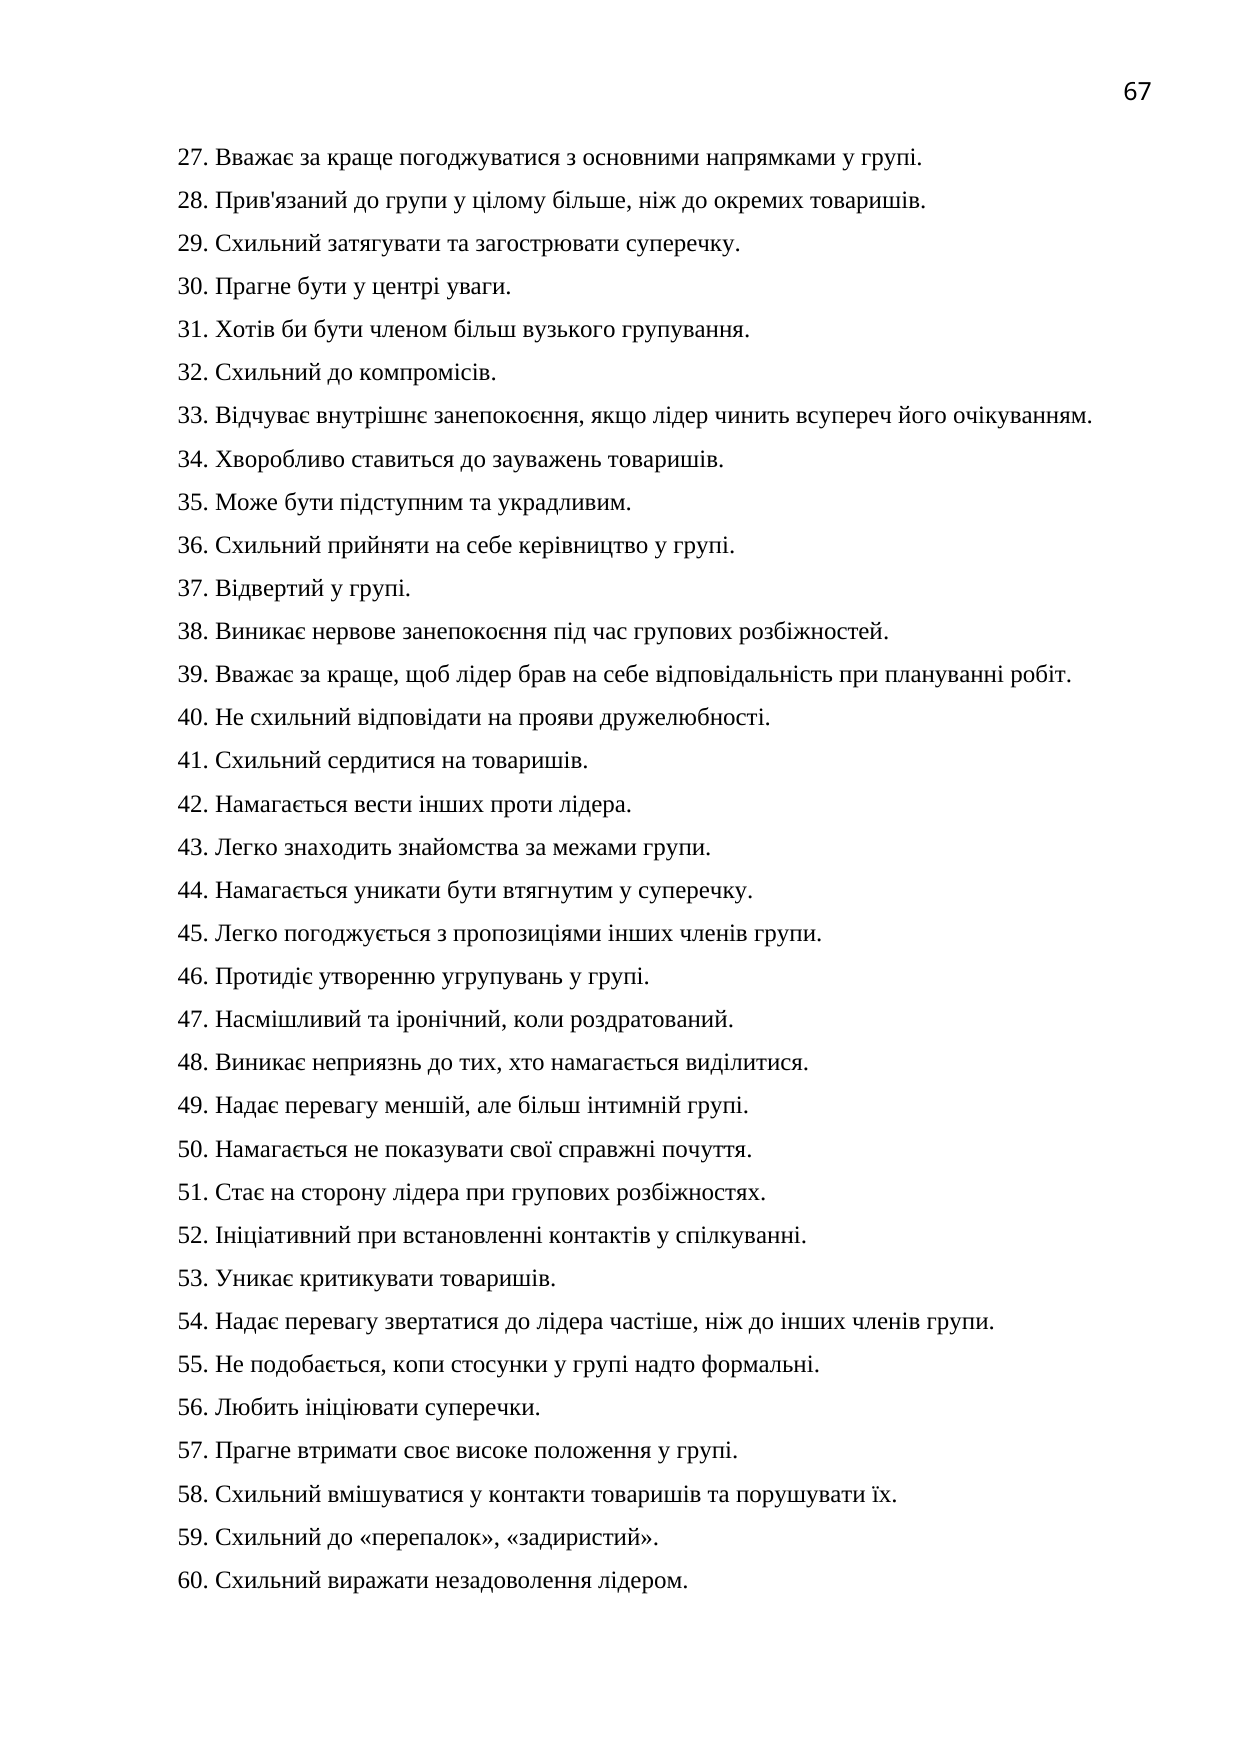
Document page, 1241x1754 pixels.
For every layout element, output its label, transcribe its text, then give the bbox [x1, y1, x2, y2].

text 41. Схильний сердитися на товаришів. [177, 746, 1152, 774]
text 56. Любить ініціювати суперечки. [177, 1392, 1152, 1421]
text 34. Хворобливо ставиться до зауважень товаришів. [177, 444, 1152, 472]
text 52. Ініціативний при встановленні контактів у спілкуванні. [177, 1220, 1152, 1249]
text 46. Протидіє утворенню угрупувань у групі. [177, 961, 1152, 990]
text 42. Намагається вести інших проти лідера. [177, 789, 1152, 817]
text 38. Виникає нервове занепокоєння під час групових розбіжностей. [177, 616, 1152, 645]
text 45. Легко погоджується з пропозиціями інших членів групи. [177, 918, 1152, 947]
text 32. Схильний до компромісів. [177, 357, 1152, 386]
text 50. Намагається не показувати свої справжні почуття. [177, 1134, 1152, 1162]
text 58. Схильний вмішуватися у контакти товаришів та порушувати їх. [177, 1479, 1152, 1507]
text 40. Не схильний відповідати на прояви дружелюбності. [177, 702, 1152, 731]
text 43. Легко знаходить знайомства за межами групи. [177, 832, 1152, 861]
text 29. Схильний затягувати та загострювати суперечку. [177, 228, 1152, 257]
text 33. Відчуває внутрішнє занепокоєння, якщо лідер чинить всупереч його очікуванням. [177, 401, 1152, 429]
text 31. Хотів би бути членом більш вузького групування. [177, 314, 1152, 343]
text 28. Прив'язаний до групи у цілому більше, ніж до окремих товаришів. [177, 185, 1152, 214]
text 27. Вважає за краще погоджуватися з основними напрямками у групі. [177, 142, 1152, 171]
text 54. Надає перевагу звертатися до лідера частіше, ніж до інших членів групи. [177, 1306, 1152, 1335]
text 51. Стає на сторону лідера при групових розбіжностях. [177, 1177, 1152, 1206]
text 35. Може бути підступним та украдливим. [177, 487, 1152, 516]
text 36. Схильний прийняти на себе керівництво у групі. [177, 530, 1152, 559]
text 59. Схильний до «перепалок», «задиристий». [177, 1522, 1152, 1551]
text 30. Прагне бути у центрі уваги. [177, 271, 1152, 300]
text 60. Схильний виражати незадоволення лідером. [177, 1565, 1152, 1594]
text 53. Уникає критикувати товаришів. [177, 1263, 1152, 1292]
text 37. Відвертий у групі. [177, 573, 1152, 602]
text 47. Насмішливий та іронічний, коли роздратований. [177, 1004, 1152, 1033]
text 55. Не подобається, копи стосунки у групі надто формальні. [177, 1349, 1152, 1378]
text 49. Надає перевагу меншій, але більш інтимній групі. [177, 1091, 1152, 1119]
text 39. Вважає за краще, щоб лідер брав на себе відповідальність при плануванні робіт. [177, 659, 1152, 688]
text 48. Виникає неприязнь до тих, хто намагається виділитися. [177, 1047, 1152, 1076]
text 57. Прагне втримати своє високе положення у групі. [177, 1436, 1152, 1464]
text 44. Намагається уникати бути втягнутим у суперечку. [177, 875, 1152, 904]
